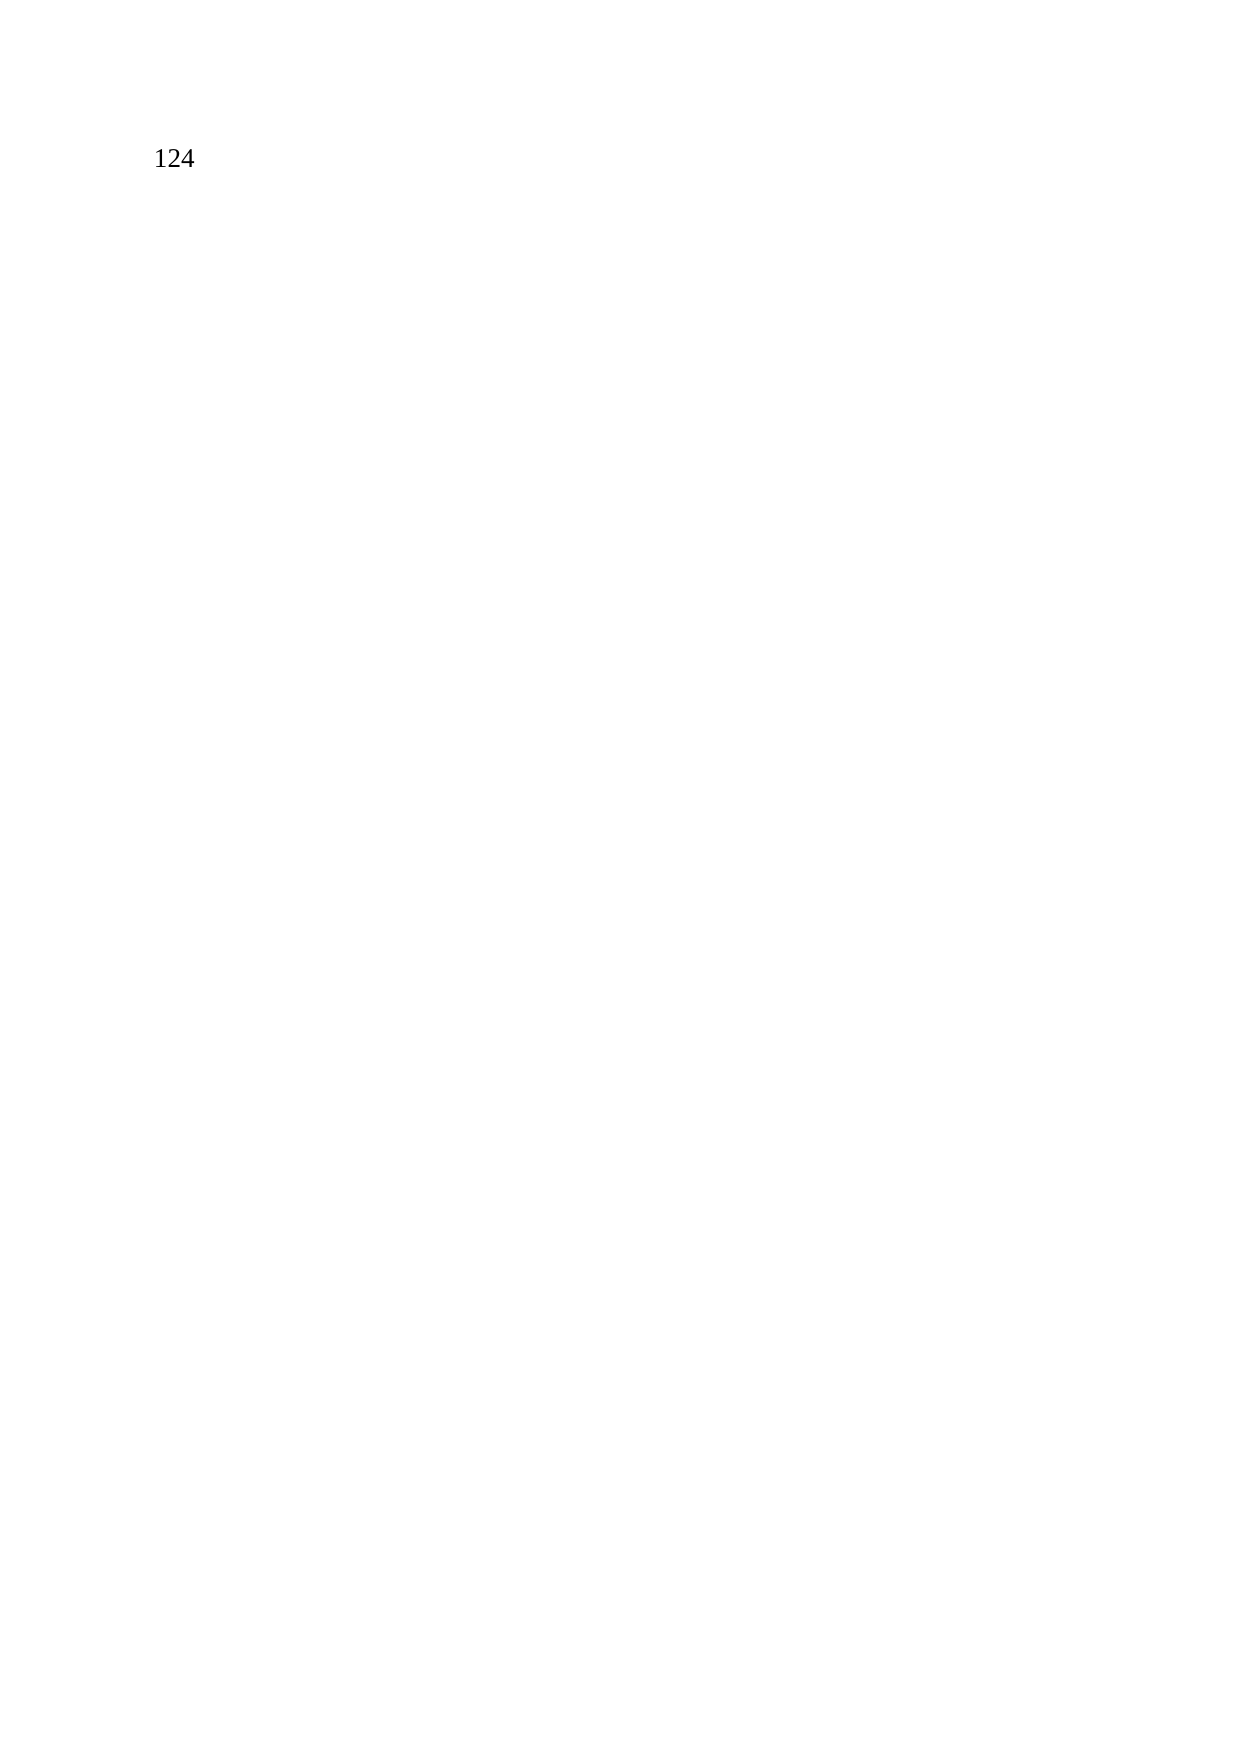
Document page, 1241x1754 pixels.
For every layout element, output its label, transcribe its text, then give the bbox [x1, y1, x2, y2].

text 124 [154, 142, 1081, 173]
